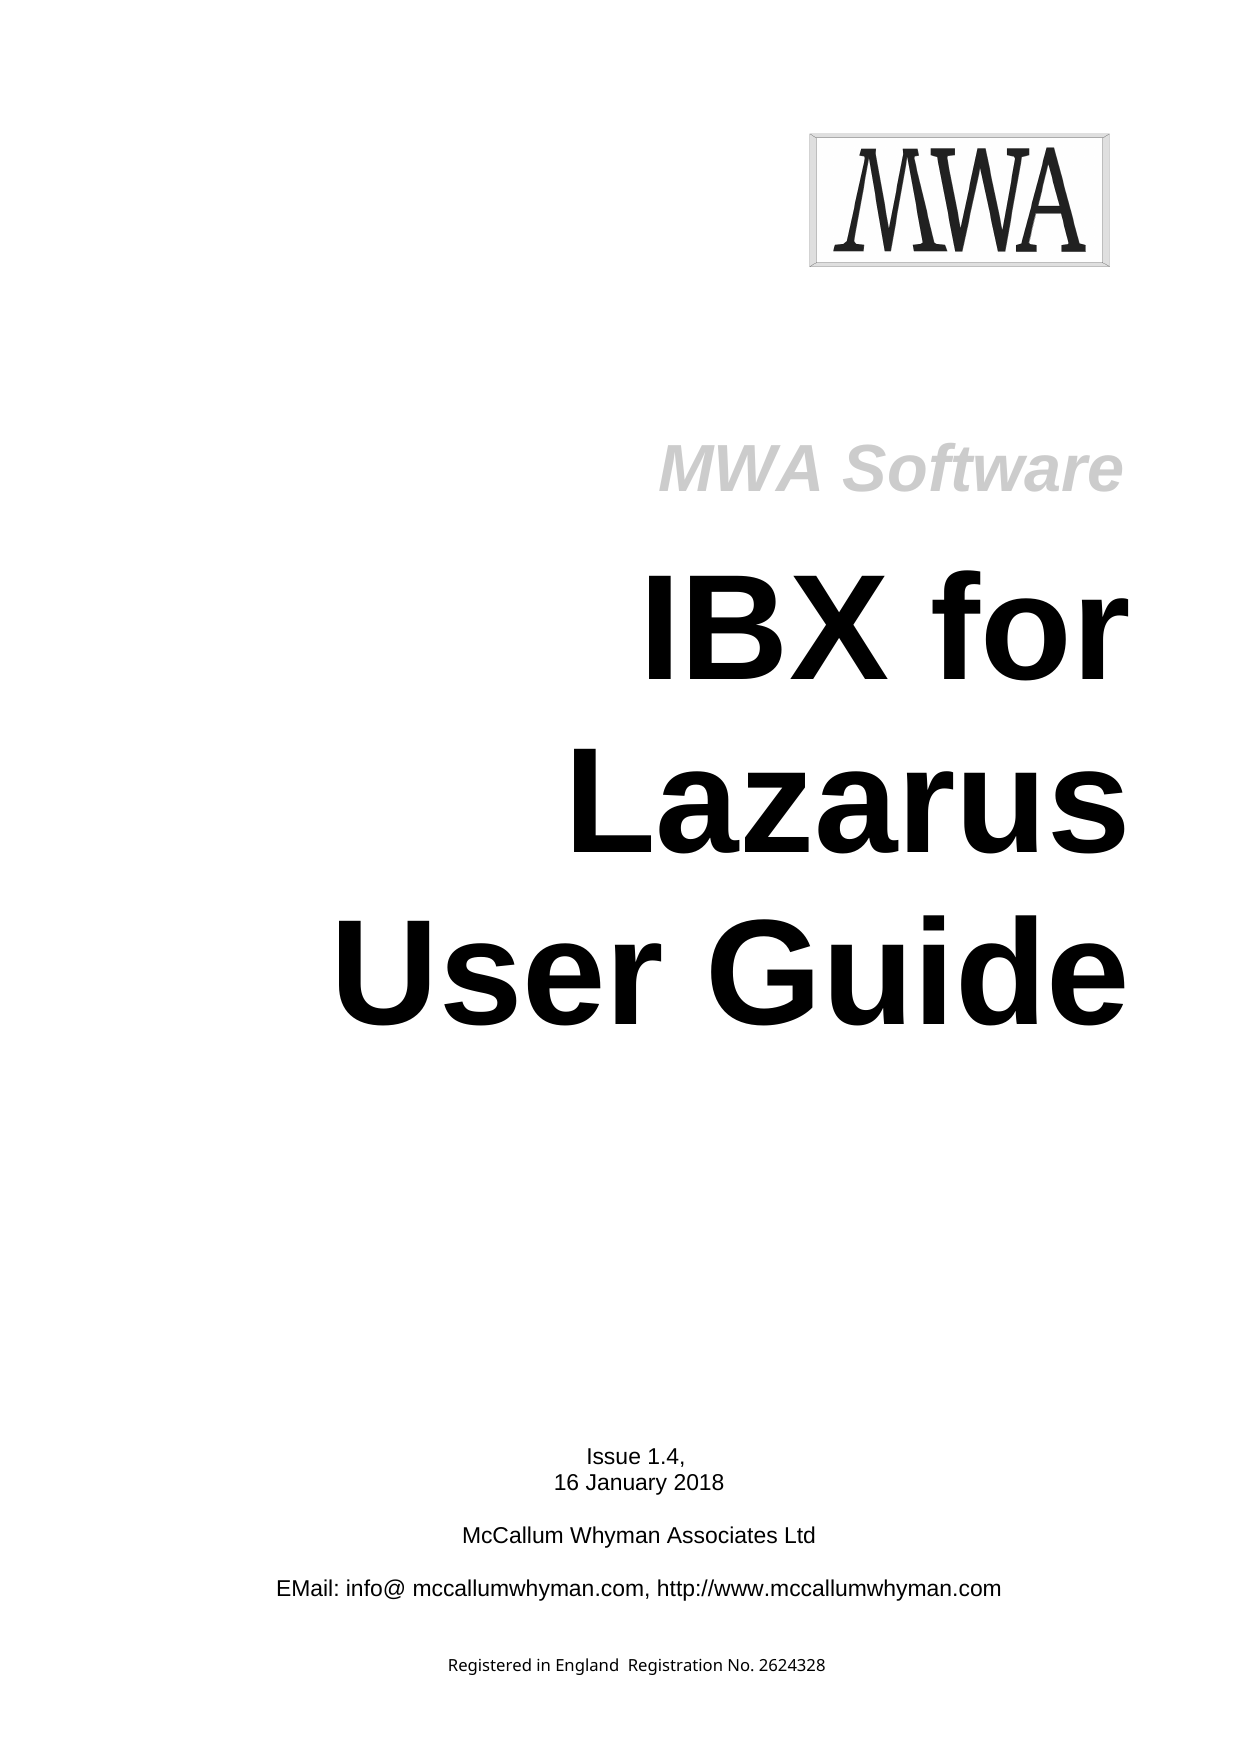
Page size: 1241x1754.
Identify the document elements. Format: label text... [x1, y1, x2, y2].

text Issue 1.4, [150, 1443, 1128, 1469]
text MWA Software [230, 429, 1131, 505]
text EMail: info@ mccallumwhyman.com, http://www.mccallumwhyman.com [150, 1574, 1128, 1601]
text 16 January 2018 [150, 1469, 1128, 1496]
text IBX for Lazarus User Guide [155, 505, 1131, 1056]
text McCallum Whyman Associates Ltd [150, 1522, 1128, 1548]
